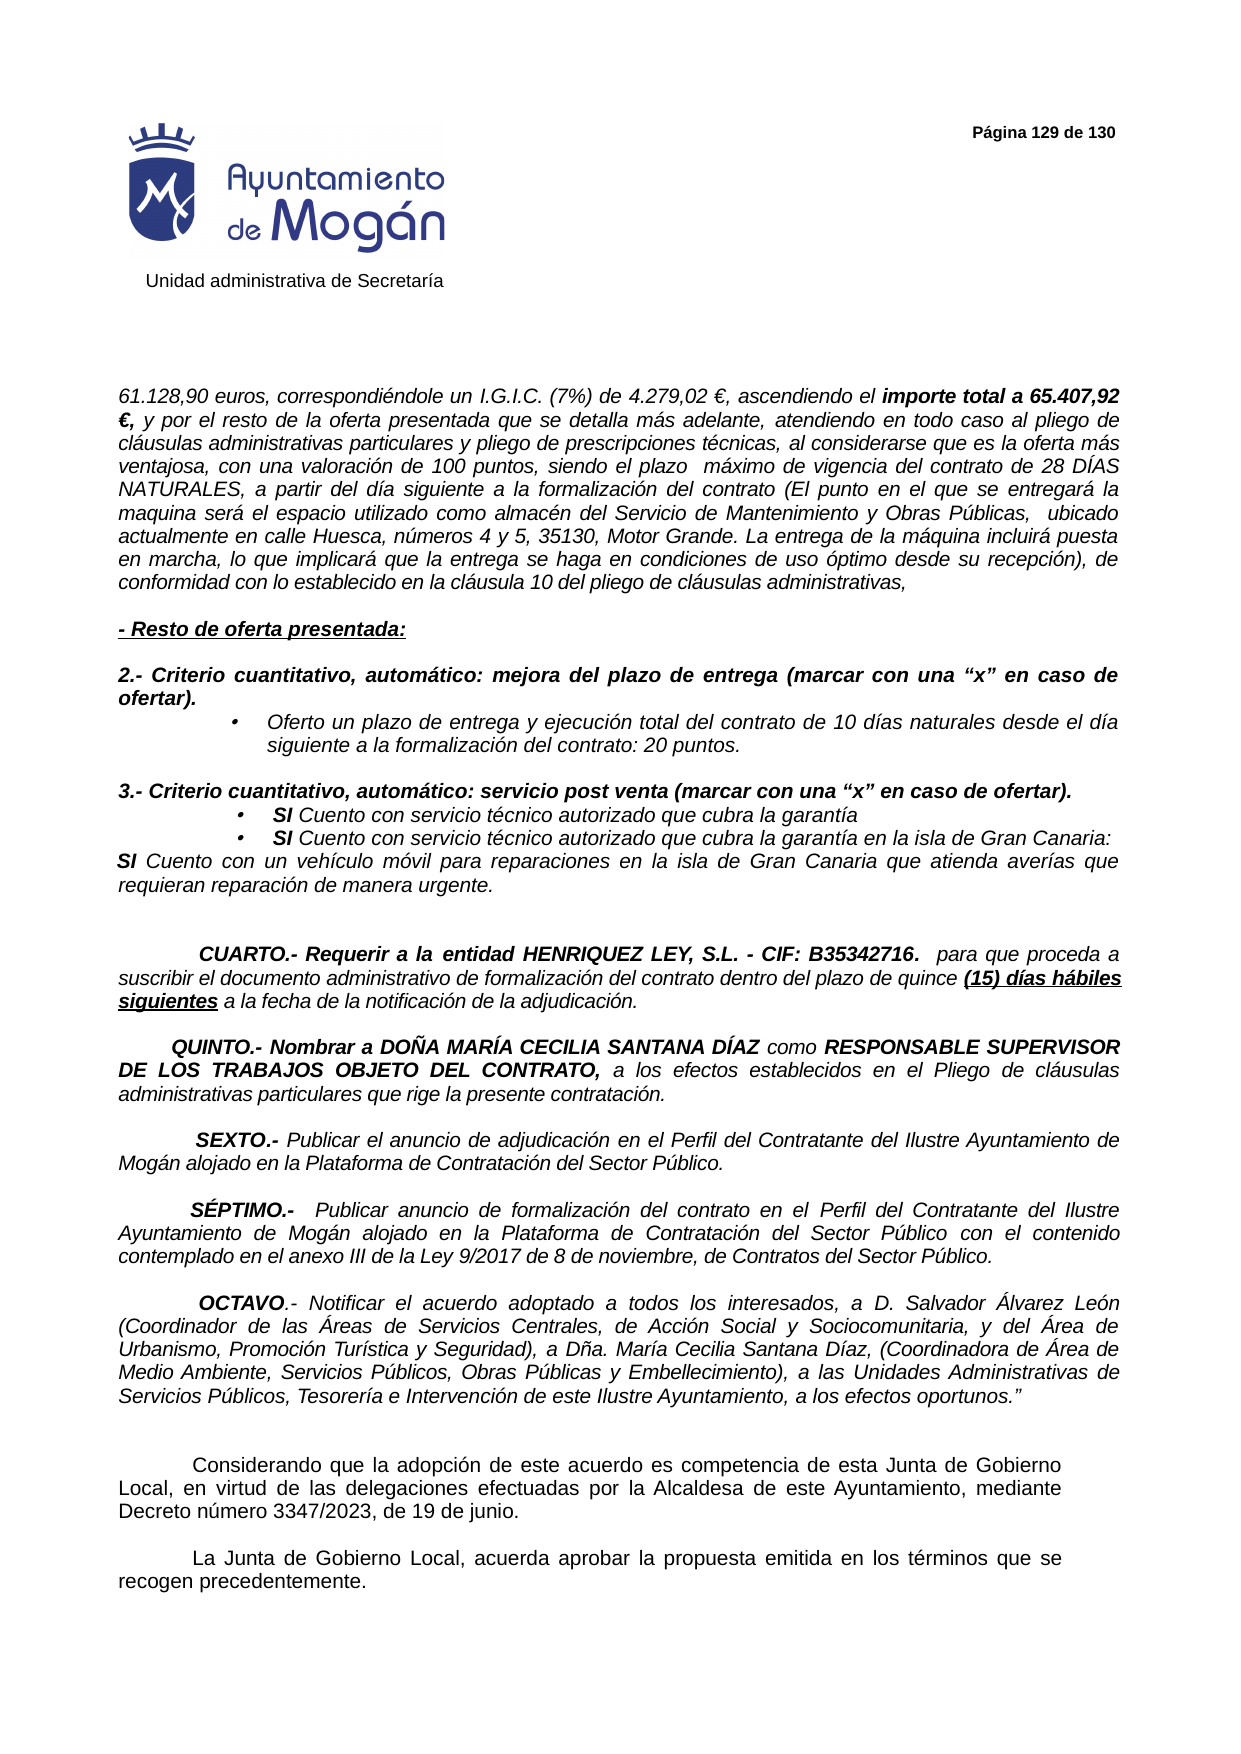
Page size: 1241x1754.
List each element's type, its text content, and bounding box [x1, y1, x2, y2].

text - Resto de oferta presentada: [118, 617, 1122, 641]
text Considerando que la adopción de este acuerdo es competencia de esta Junta de Gobierno Local, en virtud de las delegaciones efectuadas por la Alcaldesa de este Ayuntamiento, mediante Decreto número 3347/2023, de 19 de junio. [118, 1453, 1063, 1523]
text La Junta de Gobierno Local, acuerda aprobar la propuesta emitida en los términos que se recogen precedentemente. [118, 1546, 1063, 1593]
list SI Cuento con servicio técnico autorizado que cubra la garantía [235, 803, 1122, 827]
text OCTAVO.- Notificar el acuerdo adoptado a todos los interesados, a D. Salvador Álvarez León (Coordinador de las Áreas de Servicios Centrales, de Acción Social y Sociocomunitaria, y del Área de Urbanismo, Promoción Turística y Seguridad), a Dña. María Cecilia Santana Díaz, (Coordinadora de Área de Medio Ambiente, Servicios Públicos, Obras Públicas y Embellecimiento), a las Unidades Administrativas de Servicios Públicos, Tesorería e Intervención de este Ilustre Ayuntamiento, a los efectos oportunos.” [118, 1291, 1122, 1407]
text 61.128,90 euros, correspondiéndole un I.G.I.C. (7%) de 4.279,02 €, ascendiendo el importe total a 65.407,92 €, y por el resto de la oferta presentada que se detalla más adelante, atendiendo en todo caso al pliego de cláusulas administrativas particulares y pliego de prescripciones técnicas, al considerarse que es la oferta más ventajosa, con una valoración de 100 puntos, siendo el plazo máximo de vigencia del contrato de 28 DÍAS NATURALES, a partir del día siguiente a la formalización del contrato (El punto en el que se entregará la maquina será el espacio utilizado como almacén del Servicio de Mantenimiento y Obras Públicas, ubicado actualmente en calle Huesca, números 4 y 5, 35130, Motor Grande. La entrega de la máquina incluirá puesta en marcha, lo que implicará que la entrega se haga en condiciones de uso óptimo desde su recepción), de conformidad con lo establecido en la cláusula 10 del pliego de cláusulas administrativas, [118, 385, 1122, 594]
picture [128, 123, 445, 259]
list SI Cuento con servicio técnico autorizado que cubra la garantía en la isla de Gran Canaria: [235, 827, 1122, 850]
text CUARTO.- Requerir a la entidad HENRIQUEZ LEY, S.L. - CIF: B35342716. para que proceda a suscribir el documento administrativo de formalización del contrato dentro del plazo de quince (15) días hábiles siguientes a la fecha de la notificación de la adjudicación. [118, 943, 1122, 1012]
text 3.- Criterio cuantitativo, automático: servicio post venta (marcar con una “x” en caso de ofertar). [118, 780, 1122, 803]
text 2.- Criterio cuantitativo, automático: mejora del plazo de entrega (marcar con una “x” en caso de ofertar). [118, 664, 1122, 710]
text SI Cuento con un vehículo móvil para reparaciones en la isla de Gran Canaria que atienda averías que requieran reparación de manera urgente. [117, 850, 1122, 896]
text SÉPTIMO.- Publicar anuncio de formalización del contrato en el Perfil del Contratante del Ilustre Ayuntamiento de Mogán alojado en la Plataforma de Contratación del Sector Público con el contenido contemplado en el anexo III de la Ley 9/2017 de 8 de noviembre, de Contratos del Sector Público. [118, 1198, 1122, 1268]
list Oferto un plazo de entrega y ejecución total del contrato de 10 días naturales desde el día siguiente a la formalización del contrato: 20 puntos. [229, 710, 1122, 757]
text QUINTO.- Nombrar a DOÑA MARÍA CECILIA SANTANA DÍAZ como RESPONSABLE SUPERVISOR DE LOS TRABAJOS OBJETO DEL CONTRATO, a los efectos establecidos en el Pliego de cláusulas administrativas particulares que rige la presente contratación. [118, 1036, 1122, 1105]
text SEXTO.- Publicar el anuncio de adjudicación en el Perfil del Contratante del Ilustre Ayuntamiento de Mogán alojado en la Plataforma de Contratación del Sector Público. [118, 1129, 1122, 1175]
